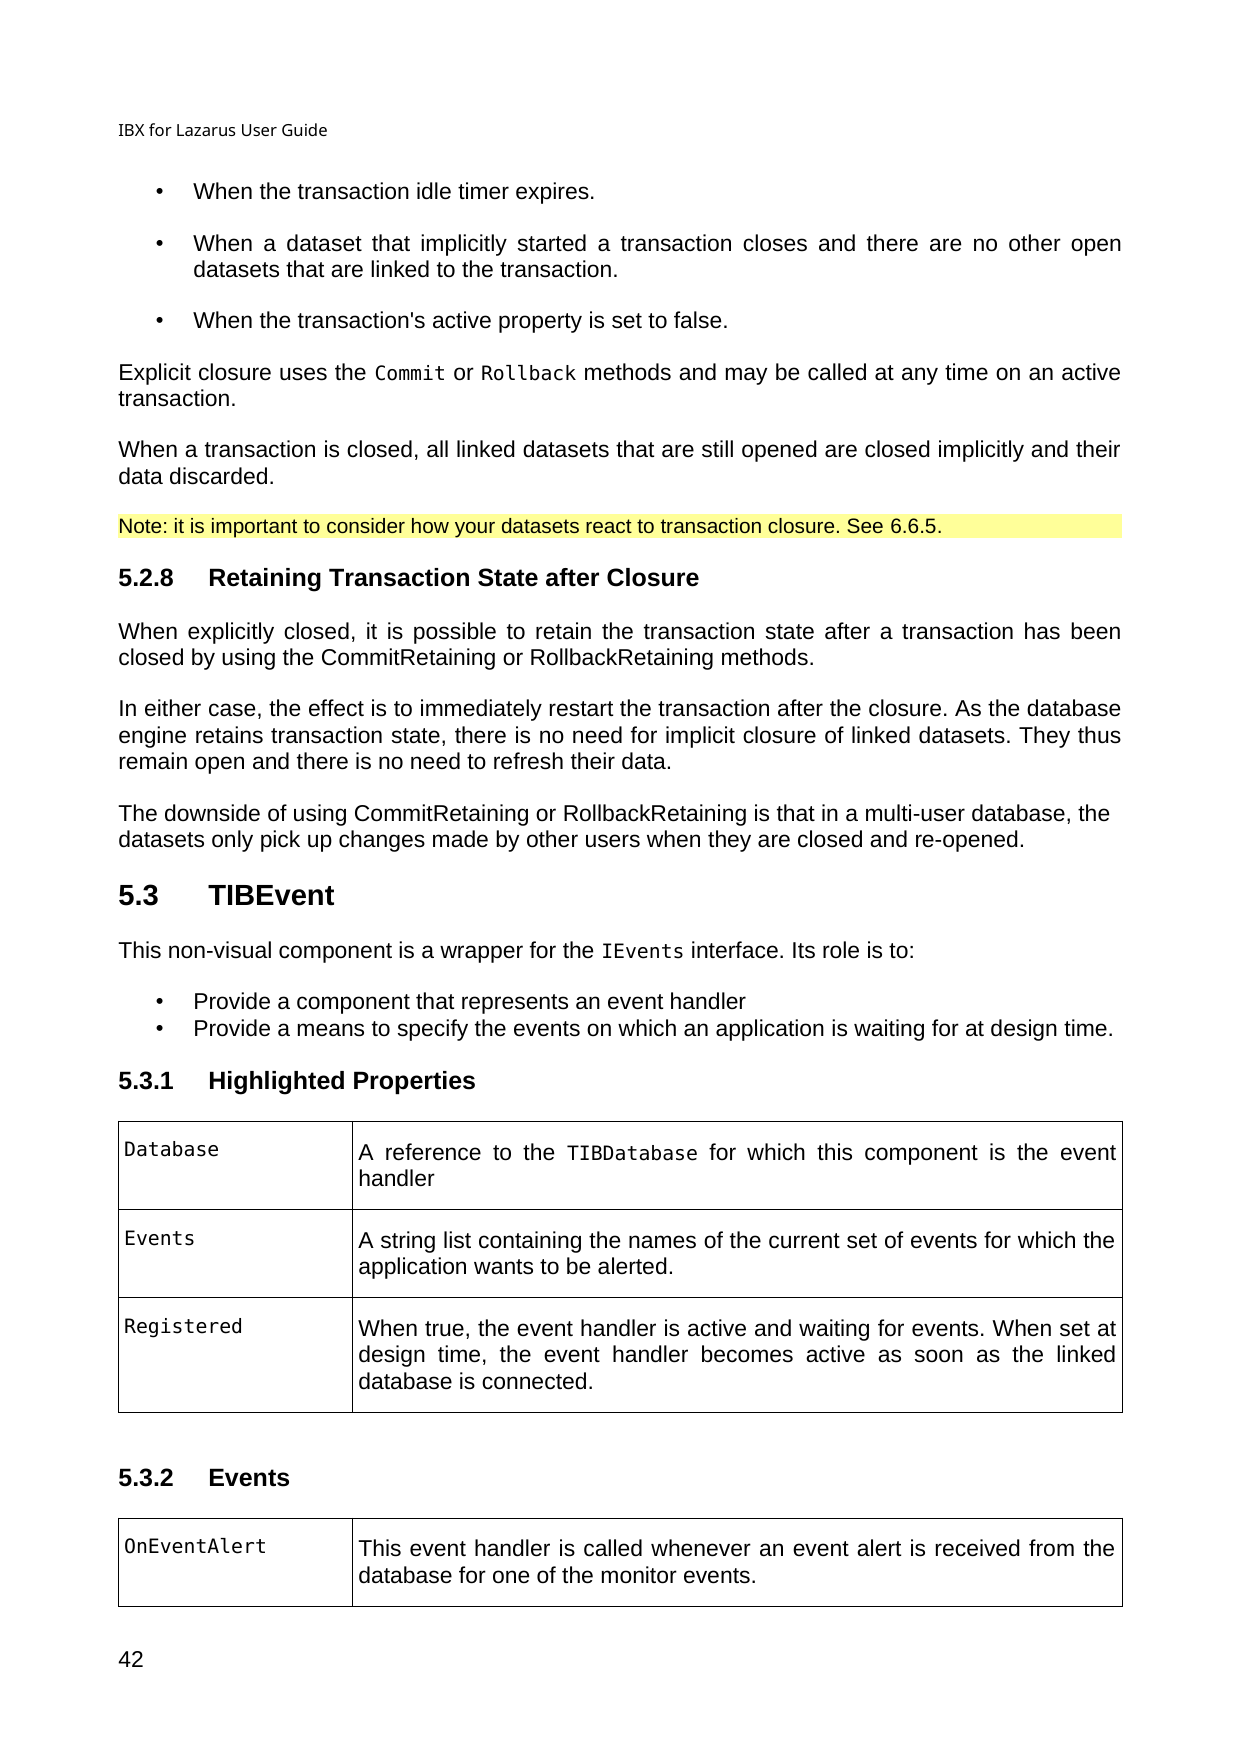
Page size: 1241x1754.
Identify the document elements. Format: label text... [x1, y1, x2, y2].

list Provide a means to specify the events on which an application is waiting for at design time. [156, 1014, 1122, 1041]
list When the transaction idle timer expires. [156, 178, 1122, 204]
table_header Database [119, 1122, 352, 1209]
text When a transaction is closed, all linked datasets that are still opened are closed implicitly and their data discarded. [118, 436, 1122, 489]
list When the transaction's active property is set to false. [156, 307, 1122, 333]
text The downside of using CommitRetaining or RollbackRetaining is that in a multi-user database, the datasets only pick up changes made by other users when they are closed and re-opened. [118, 799, 1122, 852]
table_header OnEventAlert [119, 1519, 352, 1606]
subtitle Highlighted Properties [118, 1066, 1122, 1095]
text This non-visual component is a wrapper for the IEvents interface. Its role is to: [118, 937, 1122, 963]
table_cell Registered [119, 1298, 352, 1412]
table_cell Events [119, 1210, 352, 1297]
table_header A reference to the TIBDatabase for which this component is the event handler [353, 1122, 1122, 1209]
subtitle Events [118, 1463, 1122, 1492]
table_cell A string list containing the names of the current set of events for which the application wants to be alerted. [353, 1210, 1122, 1297]
text In either case, the effect is to immediately restart the transaction after the closure. As the database engine retains transaction state, there is no need for implicit closure of linked datasets. They thus remain open and there is no need to refresh their data. [118, 695, 1122, 774]
list When a dataset that implicitly started a transaction closes and there are no other open datasets that are linked to the transaction. [156, 229, 1122, 282]
text Explicit closure uses the Commit or Rollback methods and may be called at any time on an active transaction. [118, 358, 1122, 411]
text Note: it is important to consider how your datasets react to transaction closure. See 6.6.5. [118, 514, 1122, 538]
subtitle Retaining Transaction State after Closure [118, 563, 1122, 592]
subtitle TIBEvent [118, 878, 1122, 911]
text When explicitly closed, it is possible to retain the transaction state after a transaction has been closed by using the CommitRetaining or RollbackRetaining methods. [118, 618, 1122, 670]
table_header This event handler is called whenever an event alert is received from the database for one of the monitor events. [353, 1519, 1122, 1606]
list Provide a component that represents an event handler [156, 988, 1122, 1014]
table_cell When true, the event handler is active and waiting for events. When set at design time, the event handler becomes active as soon as the linked database is connected. [353, 1298, 1122, 1412]
